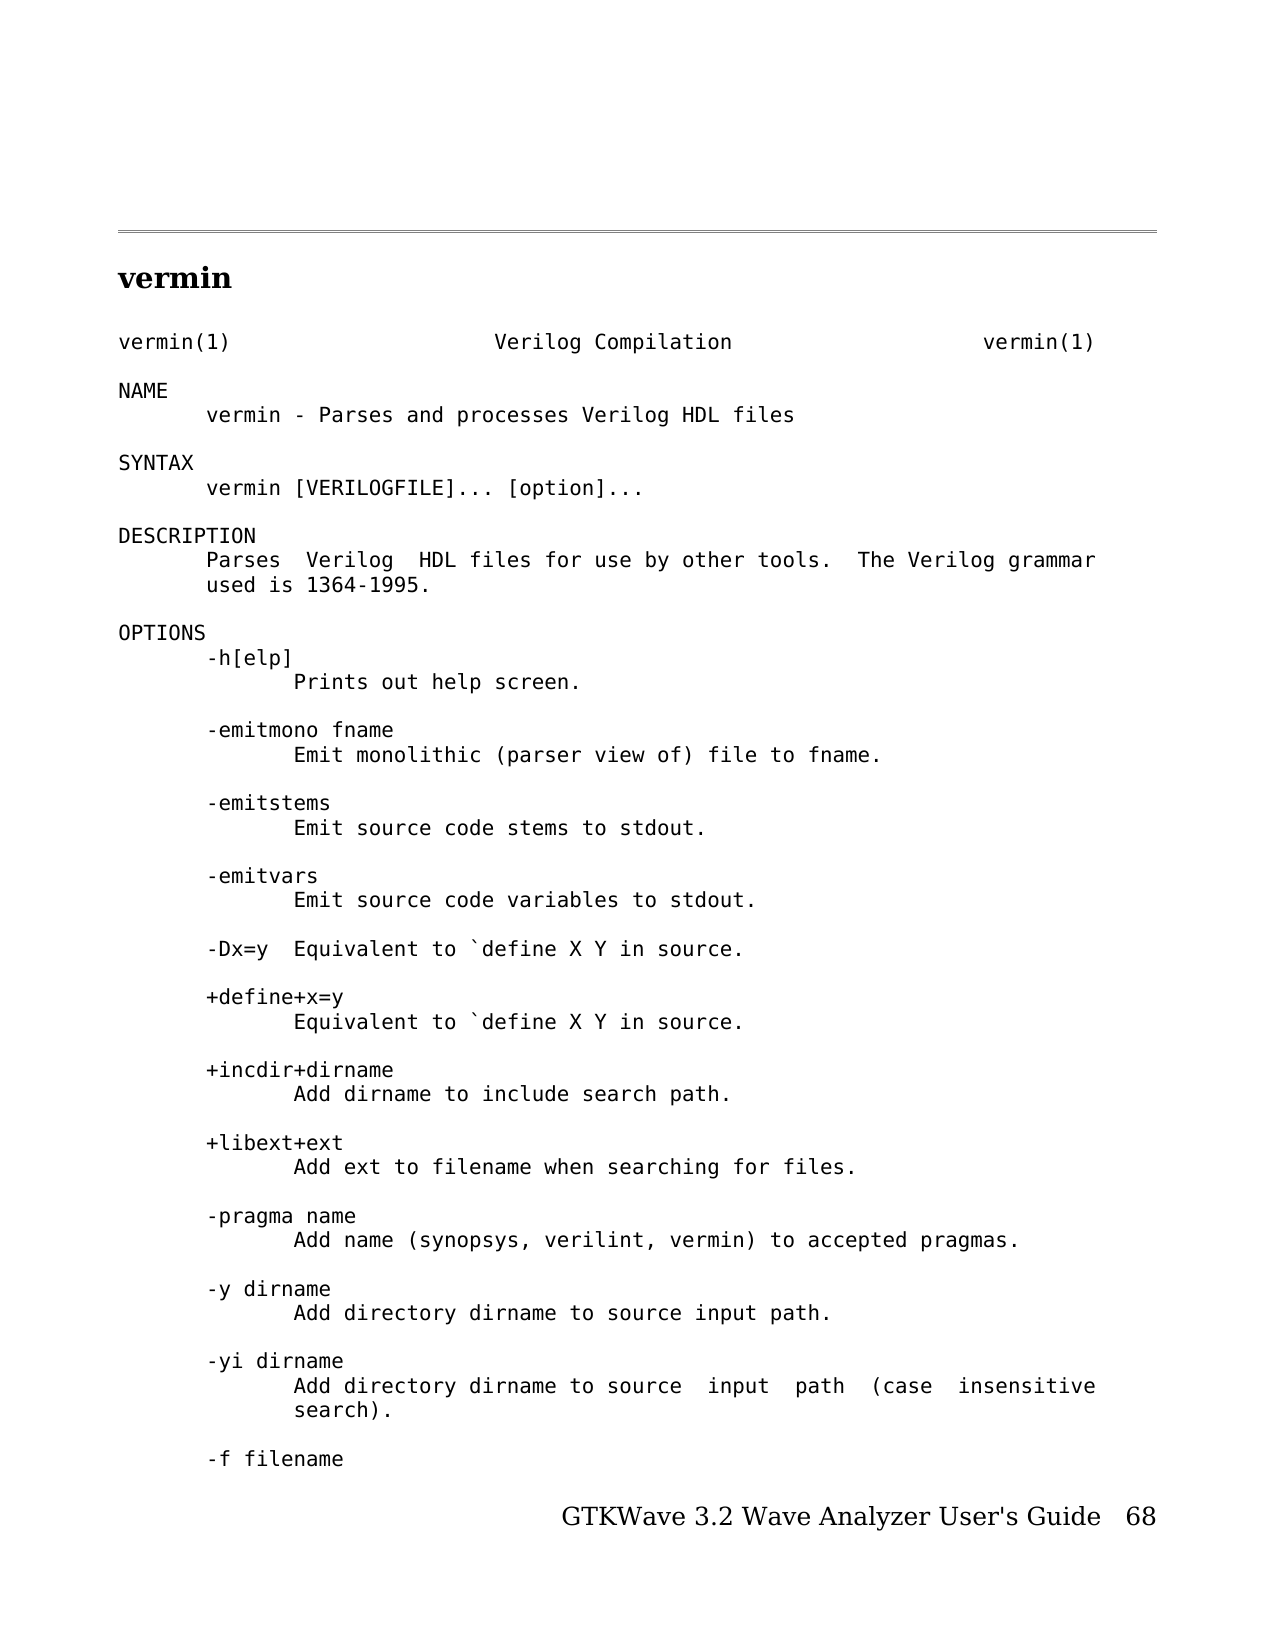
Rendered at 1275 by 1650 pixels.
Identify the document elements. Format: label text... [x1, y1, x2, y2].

text Add name (synopsys, verilint, vermin) to accepted pragmas. [118, 1228, 1157, 1252]
text Emit source code stems to stdout. [118, 816, 1157, 840]
text -y dirname [118, 1277, 1157, 1301]
text -f filename [118, 1447, 1157, 1471]
text Prints out help screen. [118, 670, 1157, 694]
text vermin - Parses and processes Verilog HDL files [118, 403, 1157, 427]
text -pragma name [118, 1204, 1157, 1228]
text vermin(1) Verilog Compilation vermin(1) [118, 330, 1157, 354]
text +define+x=y [118, 985, 1157, 1010]
text Equivalent to `define X Y in source. [118, 1010, 1157, 1034]
text Add directory dirname to source input path (case insensitive [118, 1374, 1157, 1398]
text -emitvars [118, 864, 1157, 888]
text -Dx=y Equivalent to `define X Y in source. [118, 937, 1157, 961]
text DESCRIPTION [118, 524, 1157, 548]
text vermin [118, 262, 1157, 296]
text Add ext to filename when searching for files. [118, 1155, 1157, 1179]
text Parses Verilog HDL files for use by other tools. The Verilog grammar [118, 548, 1157, 573]
text vermin [VERILOGFILE]... [option]... [118, 476, 1157, 500]
text -emitstems [118, 791, 1157, 816]
text Add dirname to include search path. [118, 1082, 1157, 1107]
text +libext+ext [118, 1131, 1157, 1155]
text SYNTAX [118, 451, 1157, 476]
text search). [118, 1398, 1157, 1422]
text +incdir+dirname [118, 1058, 1157, 1082]
text NAME [118, 379, 1157, 403]
text -yi dirname [118, 1349, 1157, 1374]
text Emit source code variables to stdout. [118, 888, 1157, 913]
text Add directory dirname to source input path. [118, 1301, 1157, 1325]
text -h[elp] [118, 646, 1157, 670]
text OPTIONS [118, 621, 1157, 646]
text Emit monolithic (parser view of) file to fname. [118, 743, 1157, 767]
text -emitmono fname [118, 718, 1157, 743]
text used is 1364-1995. [118, 573, 1157, 597]
